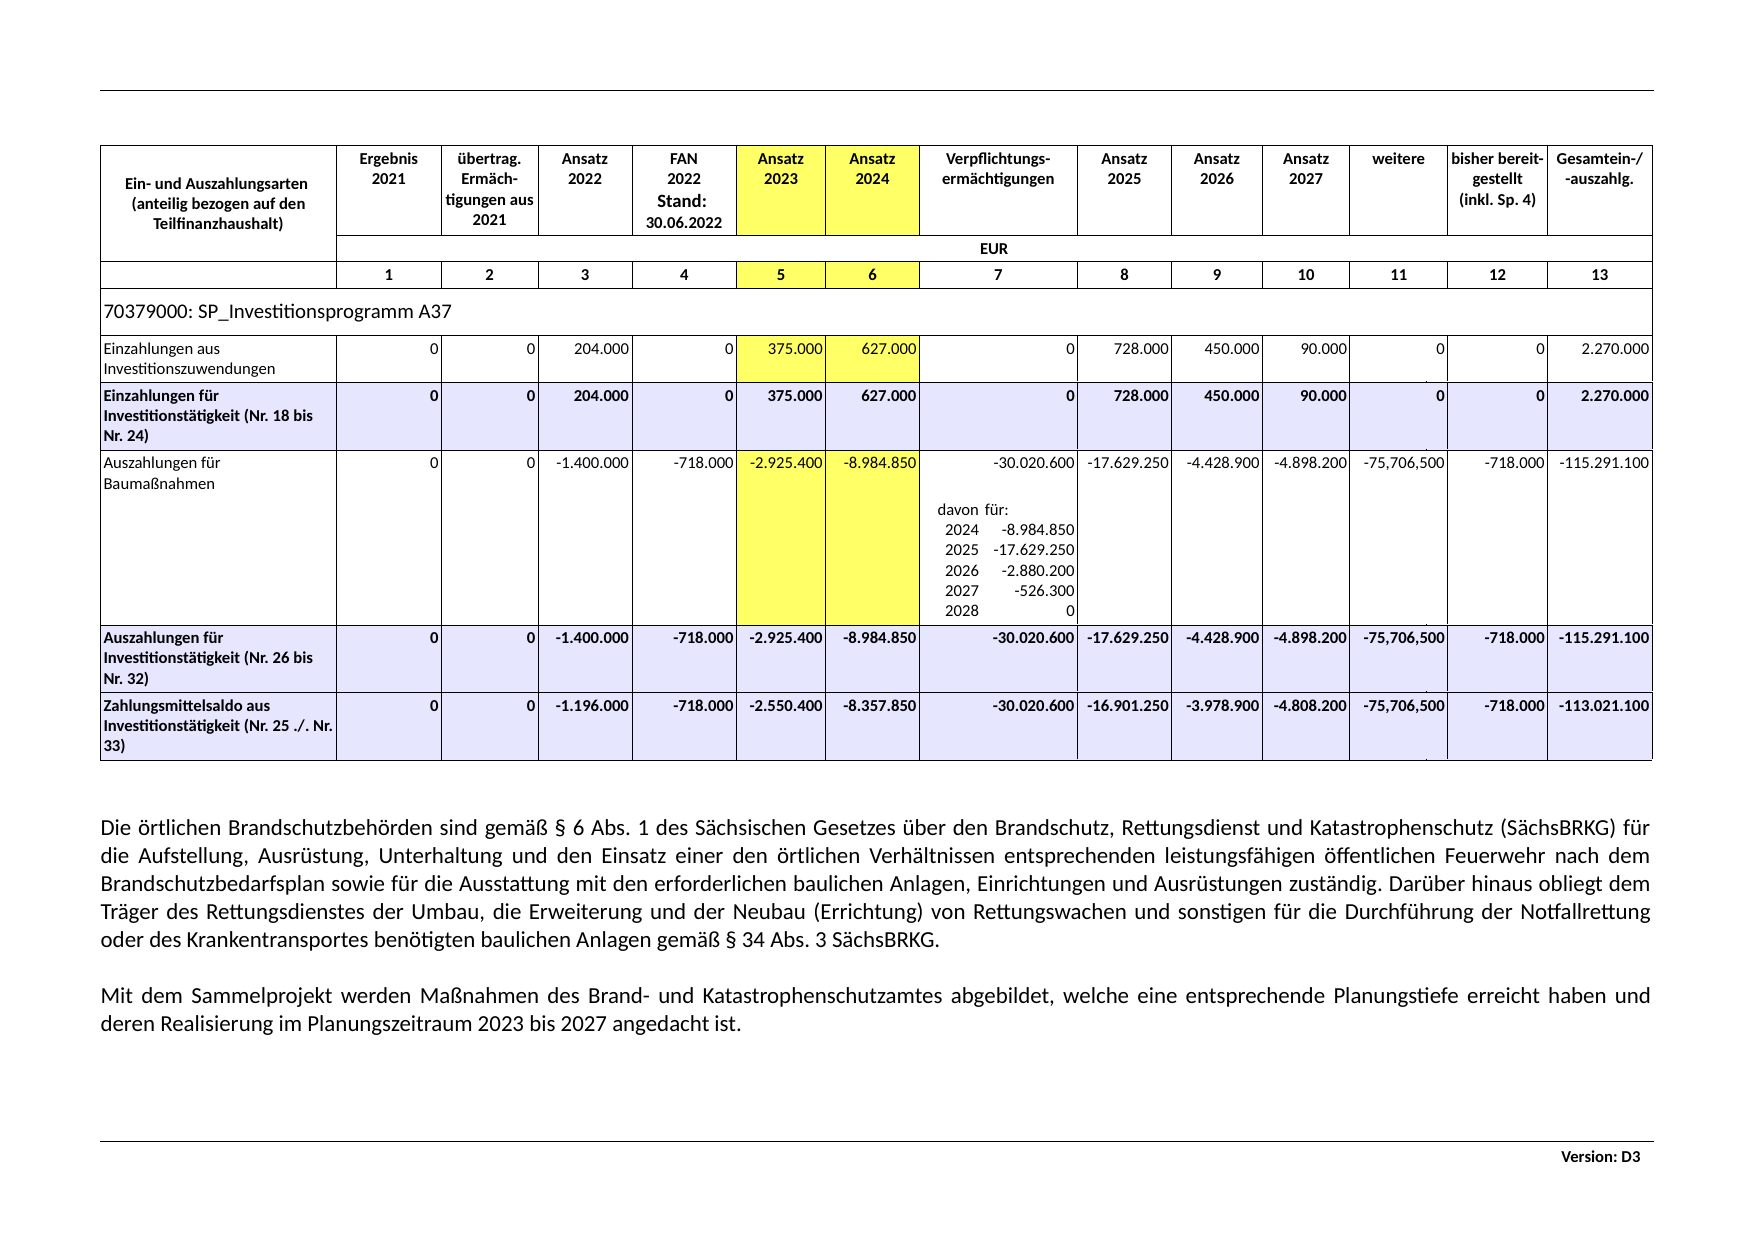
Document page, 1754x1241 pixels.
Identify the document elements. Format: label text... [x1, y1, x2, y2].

table_cell [1350, 496, 1447, 624]
table_cell 728.000 [1078, 383, 1171, 449]
table_cell -1.400.000 [539, 626, 632, 691]
table_cell Einzahlungen aus Investitionszuwendungen [101, 336, 336, 381]
table_cell -30.020.600 [920, 626, 1077, 691]
table_cell 0 [633, 336, 736, 381]
table_cell -75.706.500 [1350, 693, 1447, 759]
table_cell -8.357.850 [826, 693, 919, 759]
table_cell [737, 496, 825, 624]
table_cell -718.000 [1448, 626, 1547, 691]
table_header Ansatz 2024 [826, 146, 919, 235]
table_header Ergebnis 2021 [337, 146, 441, 235]
table_cell 627.000 [826, 336, 919, 381]
table_header Ansatz 2027 [1263, 146, 1349, 235]
table_cell Zahlungsmittelsaldo aus Investitionstätigkeit (Nr. 25 ./. Nr. 33) [101, 693, 336, 759]
table_cell 13 [1548, 262, 1652, 288]
table_cell 8 [1078, 262, 1171, 288]
table_cell -17.629.250 [1078, 626, 1171, 691]
table_cell 0 [1448, 336, 1547, 381]
table_cell [1078, 496, 1171, 624]
table_cell 375.000 [737, 383, 825, 449]
table_cell 2.270.000 [1548, 336, 1652, 381]
table_header Verpflichtungs-ermächtigungen [920, 146, 1077, 235]
table_cell 6 [826, 262, 919, 288]
table_cell -718.000 [633, 693, 736, 759]
table_cell 450.000 [1172, 336, 1262, 381]
text Mit dem Sammelprojekt werden Maßnahmen des Brand- und Katastrophenschutzamtes abgebildet, welche eine entsprechende Planungstiefe erreicht haben und deren Realisierung im Planungszeitraum 2023 bis 2027 angedacht ist. [100, 981, 1653, 1037]
table_cell 0 [442, 336, 538, 381]
table_cell 11 [1350, 262, 1447, 288]
table_cell [633, 496, 736, 624]
table_cell -2.925.400 [737, 626, 825, 691]
table_cell 627.000 [826, 383, 919, 449]
table_cell -718.000 [633, 451, 736, 496]
table_header Ansatz 2025 [1078, 146, 1171, 235]
table_cell 0 [337, 693, 441, 759]
table_cell 728.000 [1078, 336, 1171, 381]
table_cell [826, 496, 919, 624]
table_cell -4.428.900 [1172, 626, 1262, 691]
table_cell 0 [920, 336, 1077, 381]
table_cell 0 [1350, 383, 1447, 449]
table_cell [539, 496, 632, 624]
table_cell -115.291.100 [1548, 451, 1652, 496]
table_cell -4.428.900 [1172, 451, 1262, 496]
table_cell 3 [539, 262, 632, 288]
table_cell -1.196.000 [539, 693, 632, 759]
table_cell 2 [442, 262, 538, 288]
table_cell 0 [337, 383, 441, 449]
table_header Ansatz 2026 [1172, 146, 1262, 235]
table_cell 375.000 [737, 336, 825, 381]
table_cell für: -8.984.850 -17.629.250 -2.880.200 -526.300 0 [982, 496, 1077, 624]
table_header FAN 2022 Stand: 30.06.2022 [633, 146, 736, 235]
table_cell 1 [337, 262, 441, 288]
table_cell 90.000 [1263, 336, 1349, 381]
table_cell -75.706.500 [1350, 626, 1447, 691]
table_cell 204.000 [539, 336, 632, 381]
table_cell 10 [1263, 262, 1349, 288]
table_cell 2.270.000 [1548, 383, 1652, 449]
table_cell -718.000 [633, 626, 736, 691]
table_cell -4.898.200 [1263, 451, 1349, 496]
table_header übertrag. Ermäch-tigungen aus 2021 [442, 146, 538, 235]
table_cell EUR [337, 236, 1652, 261]
table_cell 70379000: SP_Investitionsprogramm A37 [101, 289, 1652, 335]
table_cell -30.020.600 [920, 693, 1077, 759]
table_cell 0 [920, 383, 1077, 449]
table_cell 0 [442, 626, 538, 691]
table_header bisher bereit-gestellt (inkl. Sp. 4) [1448, 146, 1547, 235]
table_cell davon 2024 2025 2026 2027 2028 [920, 496, 982, 624]
table_cell -115.291.100 [1548, 626, 1652, 691]
table_cell -113.021.100 [1548, 693, 1652, 759]
table_cell -3.978.900 [1172, 693, 1262, 759]
table_cell 5 [737, 262, 825, 288]
table_cell 0 [337, 626, 441, 691]
table_cell 0 [337, 336, 441, 381]
table_cell [101, 262, 336, 288]
table_cell [101, 496, 336, 624]
table_cell 12 [1448, 262, 1547, 288]
table_header Gesamtein-/ -auszahlg. [1548, 146, 1652, 235]
table_cell -718.000 [1448, 451, 1547, 496]
table_cell 90.000 [1263, 383, 1349, 449]
table_cell 0 [442, 383, 538, 449]
table_cell 0 [442, 693, 538, 759]
table_cell -718.000 [1448, 693, 1547, 759]
table_cell -16.901.250 [1078, 693, 1171, 759]
table_cell -75.706.500 [1350, 451, 1447, 496]
table_header weitere [1350, 146, 1447, 235]
table_cell [1263, 496, 1349, 624]
table_cell [1172, 496, 1262, 624]
table_cell 450.000 [1172, 383, 1262, 449]
table_cell 7 [920, 262, 1077, 288]
table_header Ansatz 2023 [737, 146, 825, 235]
table_cell -2.925.400 [737, 451, 825, 496]
table_cell [442, 496, 538, 624]
table_cell Auszahlungen für Investitionstätigkeit (Nr. 26 bis Nr. 32) [101, 626, 336, 691]
table_cell 0 [337, 451, 441, 496]
table_cell -4.808.200 [1263, 693, 1349, 759]
table_cell 0 [1448, 383, 1547, 449]
table_cell -30.020.600 [920, 451, 1077, 496]
table_cell -8.984.850 [826, 451, 919, 496]
table_cell 204.000 [539, 383, 632, 449]
table_cell -17.629.250 [1078, 451, 1171, 496]
text Die örtlichen Brandschutzbehörden sind gemäß § 6 Abs. 1 des Sächsischen Gesetzes über den Brandschutz, Rettungsdienst und Katastrophenschutz (SächsBRKG) für die Aufstellung, Ausrüstung, Unterhaltung und den Einsatz einer den örtlichen Verhältnissen entsprechenden leistungsfähigen öffentlichen Feuerwehr nach dem Brandschutzbedarfsplan sowie für die Ausstattung mit den erforderlichen baulichen Anlagen, Einrichtungen und Ausrüstungen zuständig. Darüber hinaus obliegt dem Träger des Rettungsdienstes der Umbau, die Erweiterung und der Neubau (Errichtung) von Rettungswachen und sonstigen für die Durchführung der Notfallrettung oder des Krankentransportes benötigten baulichen Anlagen gemäß § 34 Abs. 3 SächsBRKG. [100, 813, 1653, 953]
table_cell [1548, 496, 1652, 624]
table_header Ansatz 2022 [539, 146, 632, 235]
table_cell -8.984.850 [826, 626, 919, 691]
table_cell -2.550.400 [737, 693, 825, 759]
table_cell -1.400.000 [539, 451, 632, 496]
table_cell -4.898.200 [1263, 626, 1349, 691]
table_cell Auszahlungen für Baumaßnahmen [101, 451, 336, 496]
table_cell 9 [1172, 262, 1262, 288]
table_cell Einzahlungen für Investitionstätigkeit (Nr. 18 bis Nr. 24) [101, 383, 336, 449]
table_cell 0 [1350, 336, 1447, 381]
table_cell [337, 496, 441, 624]
table_cell 4 [633, 262, 736, 288]
table_cell 0 [442, 451, 538, 496]
table_header Ein- und Auszahlungsarten (anteilig bezogen auf den Teilfinanzhaushalt) [101, 146, 336, 261]
table_cell [1448, 496, 1547, 624]
table_cell 0 [633, 383, 736, 449]
